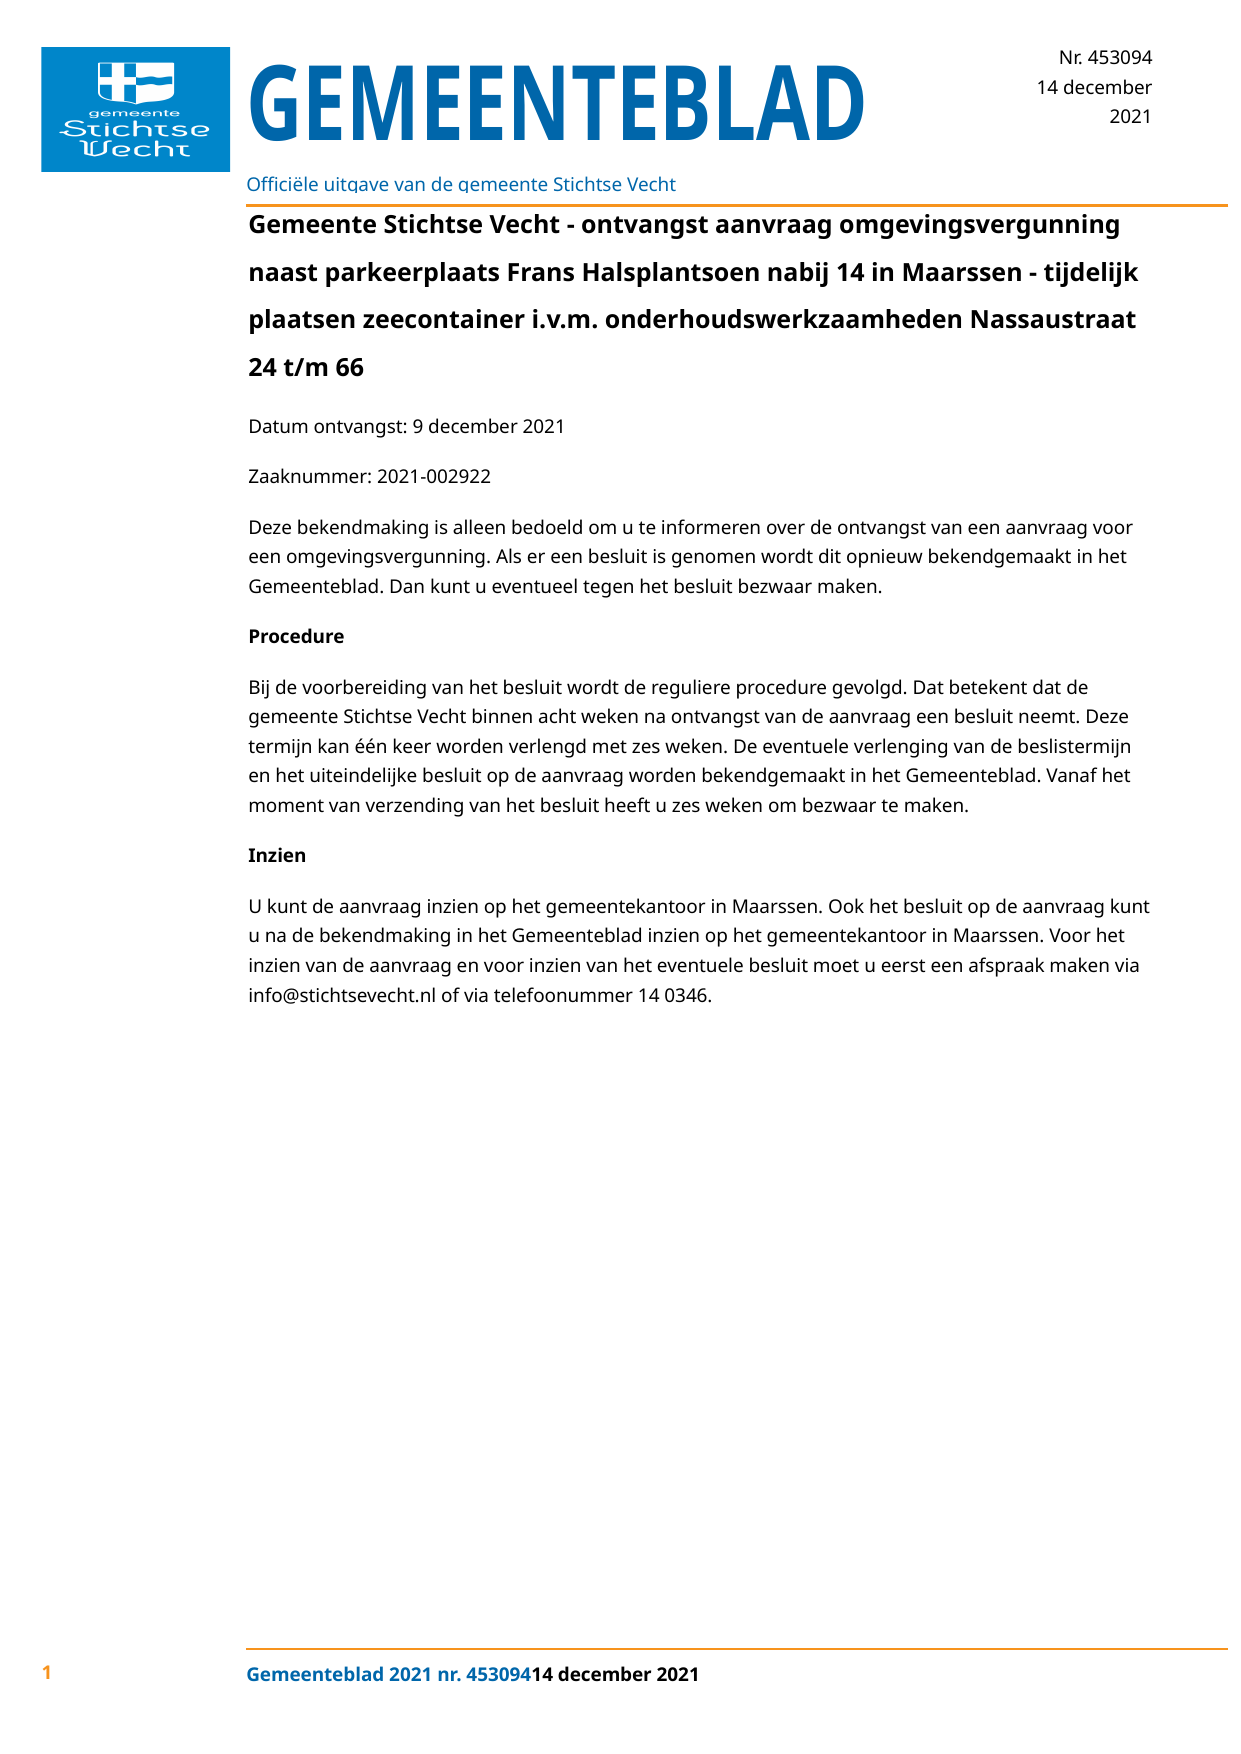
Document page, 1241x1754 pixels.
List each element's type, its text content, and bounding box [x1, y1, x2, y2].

picture [99, 63, 135, 101]
text U kunt de aanvraag inzien op het gemeentekantoor in Maarssen. Ook het besluit op de aanvraag kunt u na de bekendmaking in het Gemeenteblad inzien op het gemeentekantoor in Maarssen. Voor het inzien van de aanvraag en voor inzien van het eventuele besluit moet u eerst een afspraak maken via info@stichtsevecht.nl of via telefoonummer 14 0346. [248, 893, 1152, 1008]
text Bij de voorbereiding van het besluit wordt de reguliere procedure gevolgd. Dat betekent dat de gemeente Stichtse Vecht binnen acht weken na ontvangst van de aanvraag een besluit neemt. Deze termijn kan één keer worden verlengd met zes weken. De eventuele verlenging van de beslistermijn en het uiteindelijke besluit op de aanvraag worden bekendgemaakt in het Gemeenteblad. Vanaf het moment van verzending van het besluit heeft u zes weken om bezwaar te maken. [248, 674, 1152, 818]
picture [137, 63, 174, 103]
text Procedure [248, 623, 1152, 649]
text Datum ontvangst: 9 december 2021 [248, 413, 1152, 439]
text Deze bekendmaking is alleen bedoeld om u te informeren over de ontvangst van een aanvraag voor een omgevingsvergunning. Als er een besluit is genomen wordt dit opnieuw bekendgemaakt in het Gemeenteblad. Dan kunt u eventueel tegen het besluit bezwaar maken. [248, 514, 1152, 599]
text Gemeente Stichtse Vecht - ontvangst aanvraag omgevingsvergunning naast parkeerplaats Frans Halsplantsoen nabij 14 in Maarssen - tijdelijk plaatsen zeecontainer i.v.m. onderhoudswerkzaamheden Nassaustraat 24 t/m 66 [248, 207, 1152, 384]
text Zaaknummer: 2021-002922 [248, 463, 1152, 489]
text Inzien [248, 843, 1152, 868]
